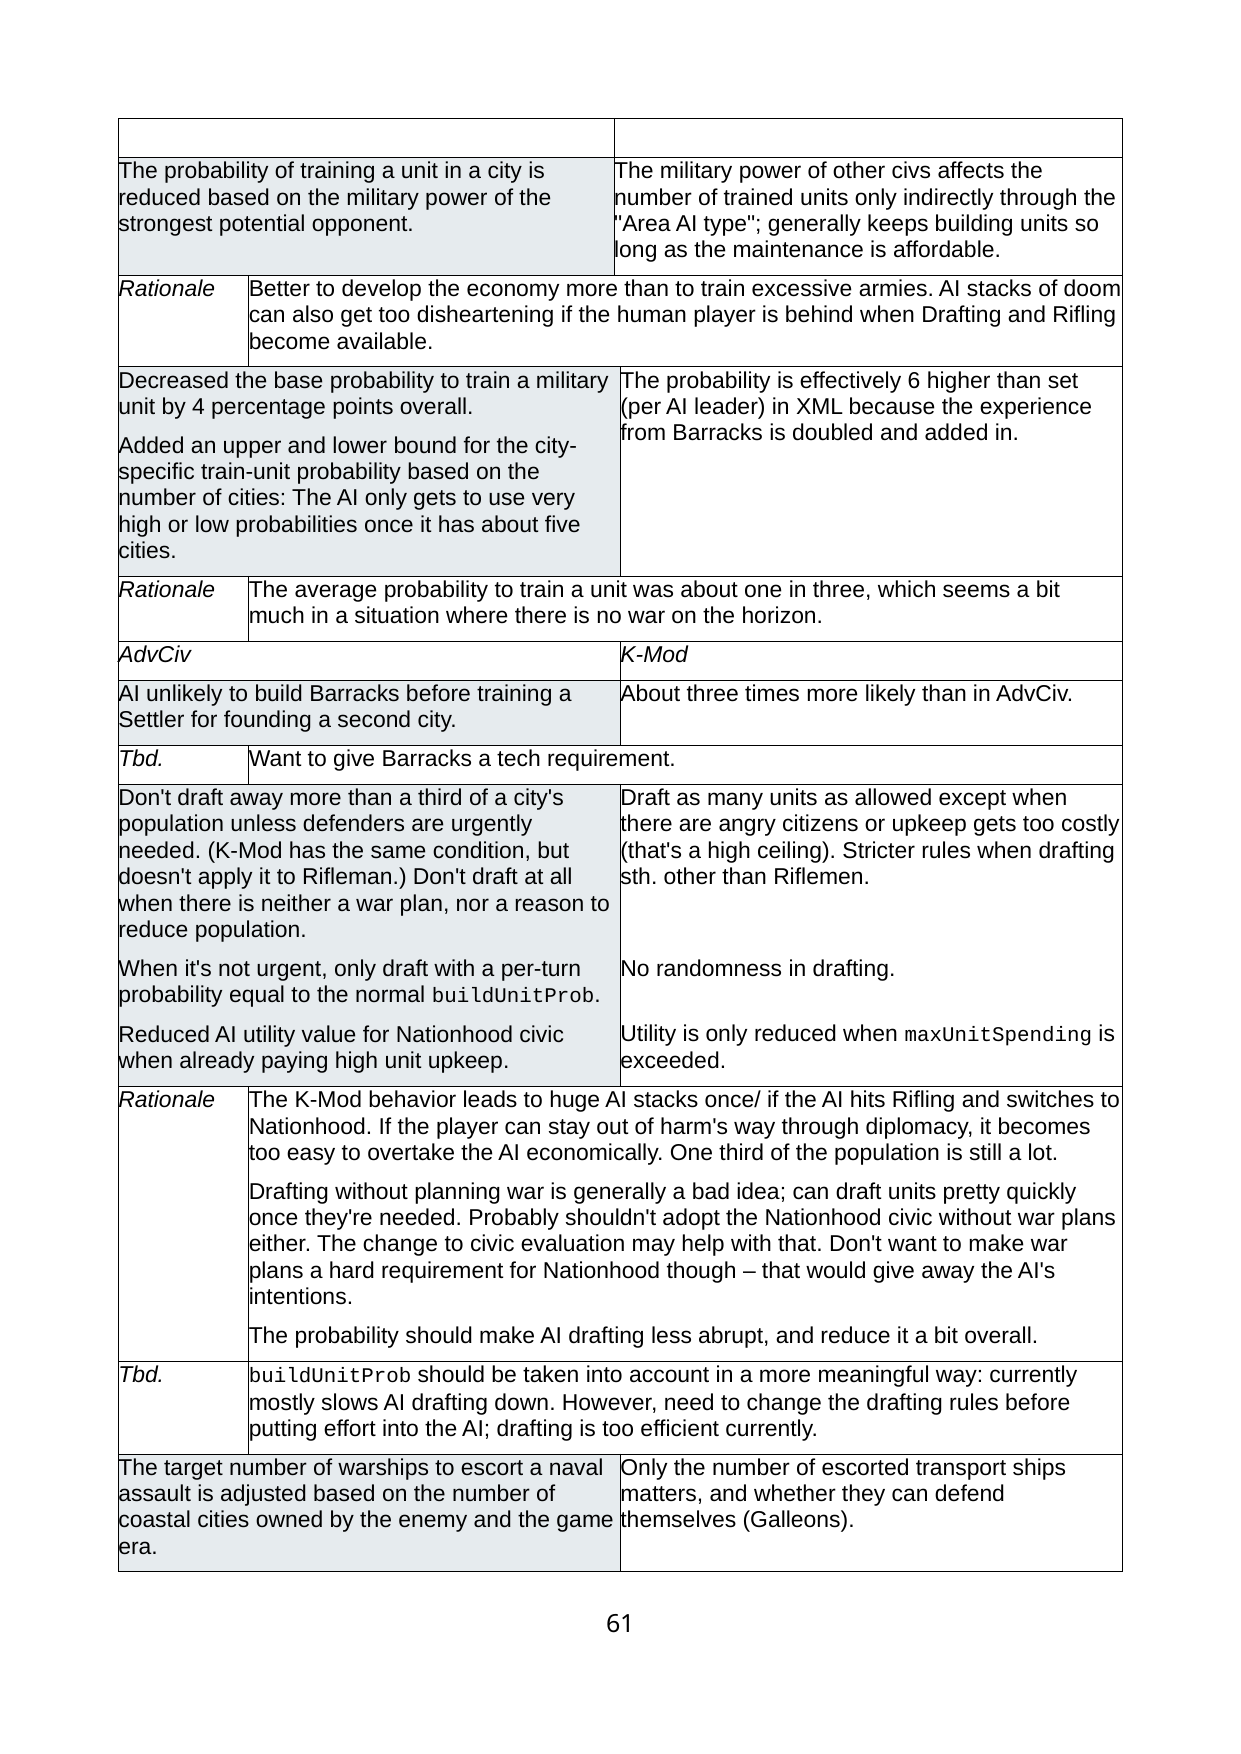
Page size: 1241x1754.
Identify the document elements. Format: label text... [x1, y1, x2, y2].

table_cell About three times more likely than in AdvCiv. [621, 681, 1122, 745]
table_cell The average probability to train a unit was about one in three, which seems a bit much in a situation where there is no war on the horizon. [249, 577, 1122, 641]
table_cell The military power of other civs affects the number of trained units only indirectly through the "Area AI type"; generally keeps building units so long as the maintenance is affordable. [615, 158, 1122, 275]
table_cell AI unlikely to build Barracks before training a Settler for founding a second city. [119, 681, 620, 745]
table_cell Tbd. [119, 746, 248, 784]
table_cell K-Mod [621, 642, 1122, 680]
table_cell Rationale [119, 276, 248, 366]
table_cell Better to develop the economy more than to train excessive armies. AI stacks of doom can also get too disheartening if the human player is behind when Drafting and Rifling become available. [249, 276, 1122, 366]
table_cell Don't draft away more than a third of a city's population unless defenders are urgently needed. (K-Mod has the same condition, but doesn't apply it to Rifleman.) Don't draft at all when there is neither a war plan, nor a reason to reduce population. When it's not urgent, only draft with a per-turn probability equal to the normal buildUnitProb. Reduced AI utility value for Nationhood civic when already paying high unit upkeep. [119, 785, 620, 1086]
table_cell Rationale [119, 1087, 248, 1361]
table_cell Draft as many units as allowed except when there are angry citizens or upkeep gets too costly (that's a high ceiling). Stricter rules when drafting sth. other than Riflemen. No randomness in drafting. Utility is only reduced when maxUnitSpending is exceeded. [621, 785, 1122, 1086]
table_cell The target number of warships to escort a naval assault is adjusted based on the number of coastal cities owned by the enemy and the game era. [119, 1455, 620, 1571]
table_cell [119, 119, 614, 157]
table_cell Tbd. [119, 1362, 248, 1453]
table_cell The probability is effectively 6 higher than set (per AI leader) in XML because the experience from Barracks is doubled and added in. [621, 367, 1122, 576]
table_cell Rationale [119, 577, 248, 641]
table_cell [615, 119, 1122, 157]
table_cell The probability of training a unit in a city is reduced based on the military power of the strongest potential opponent. [119, 158, 614, 275]
table_cell AdvCiv [119, 642, 620, 680]
table_cell Want to give Barracks a tech requirement. [249, 746, 1122, 784]
table_cell Decreased the base probability to train a military unit by 4 percentage points overall. Added an upper and lower bound for the city-specific train-unit probability based on the number of cities: The AI only gets to use very high or low probabilities once it has about five cities. [119, 367, 620, 576]
table_cell The K-Mod behavior leads to huge AI stacks once/ if the AI hits Rifling and switches to Nationhood. If the player can stay out of harm's way through diplomacy, it becomes too easy to overtake the AI economically. One third of the population is still a lot. Drafting without planning war is generally a bad idea; can draft units pretty quickly once they're needed. Probably shouldn't adopt the Nationhood civic without war plans either. The change to civic evaluation may help with that. Don't want to make war plans a hard requirement for Nationhood though – that would give away the AI's intentions. The probability should make AI drafting less abrupt, and reduce it a bit overall. [249, 1087, 1122, 1361]
table_cell Only the number of escorted transport ships matters, and whether they can defend themselves (Galleons). [621, 1455, 1122, 1571]
table_cell buildUnitProb should be taken into account in a more meaningful way: currently mostly slows AI drafting down. However, need to change the drafting rules before putting effort into the AI; drafting is too efficient currently. [249, 1362, 1122, 1453]
